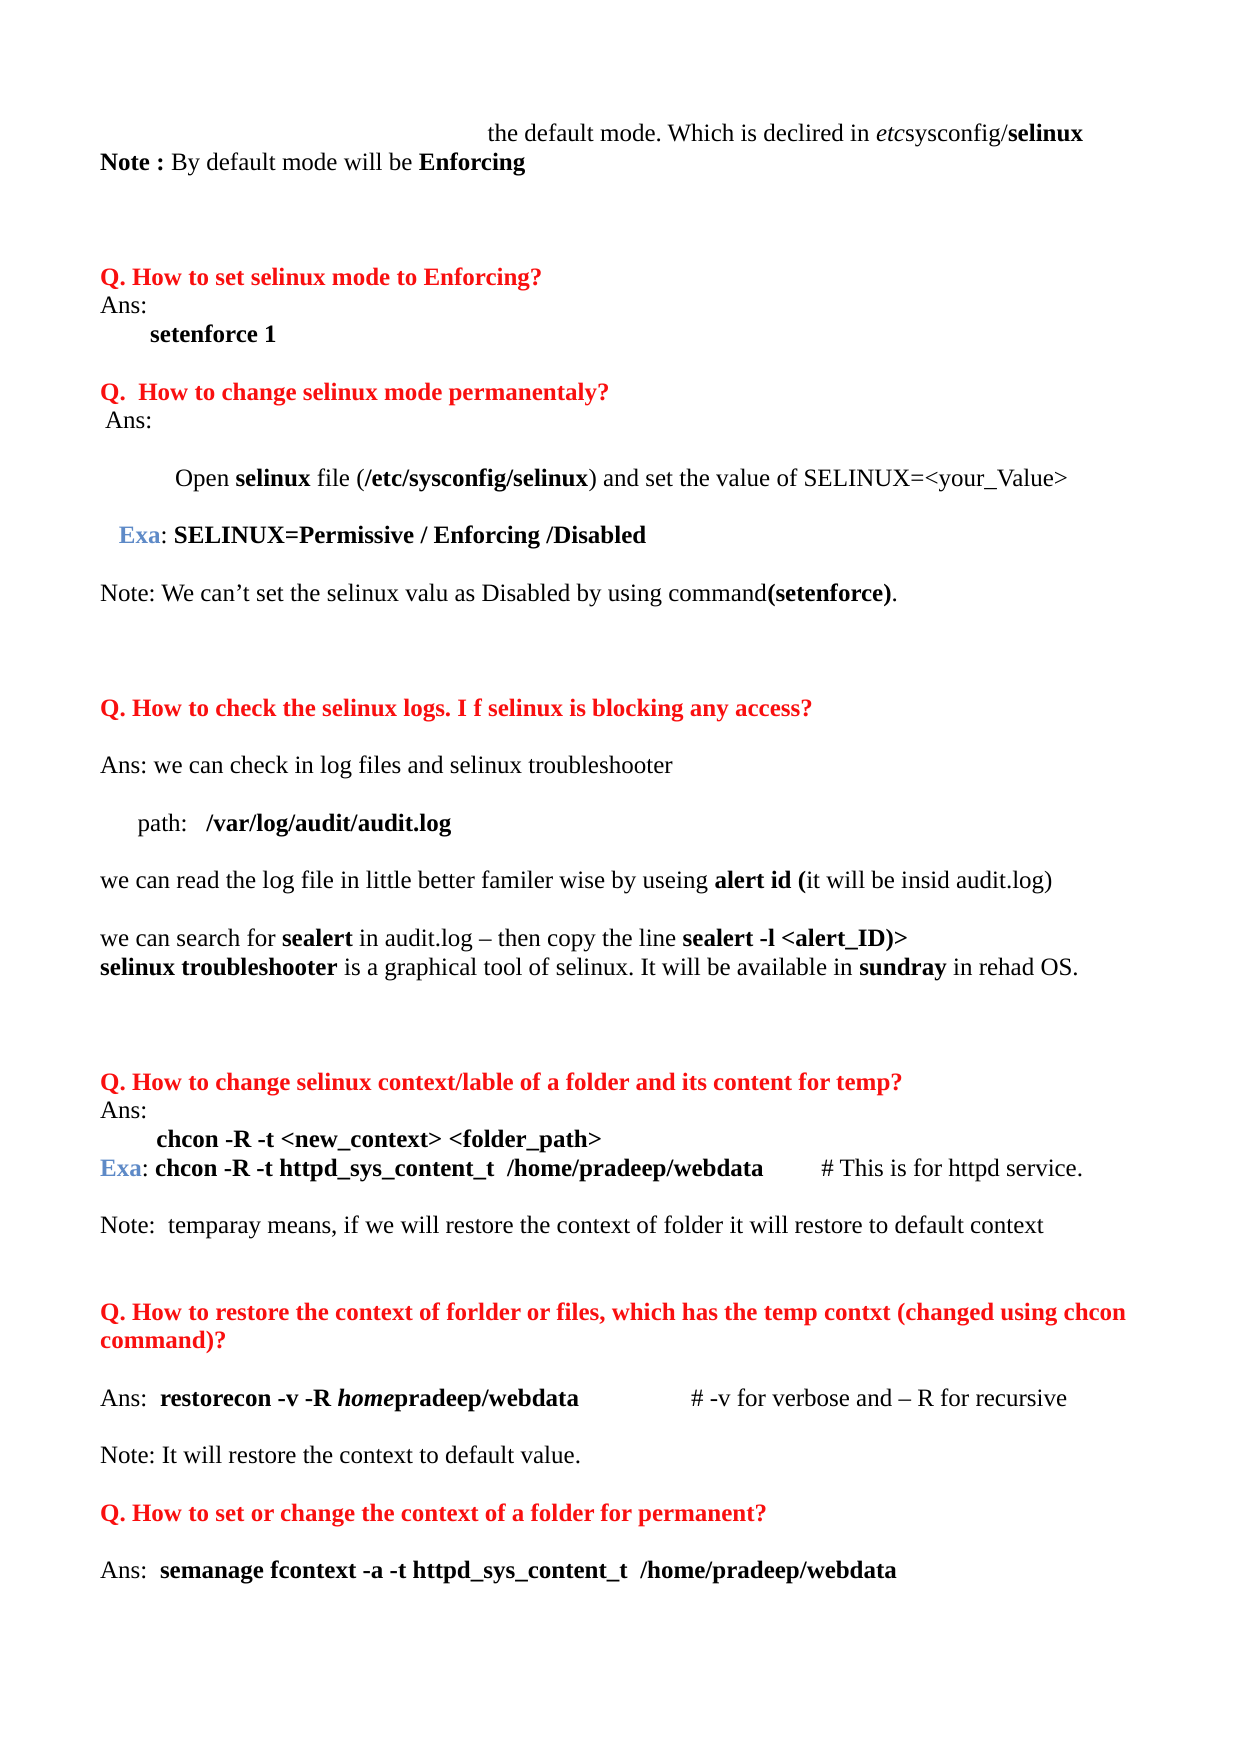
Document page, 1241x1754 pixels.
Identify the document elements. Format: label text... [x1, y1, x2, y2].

text Q. How to change selinux context/lable of a folder and its content for temp? [100, 1067, 1198, 1096]
text path: /var/log/audit/audit.log [100, 808, 1198, 837]
text Ans: [100, 291, 1198, 319]
text chcon -R -t <new_context> <folder_path> [100, 1124, 1198, 1153]
text Ans: restorecon -v -R homepradeep/webdata # -v for verbose and – R for recursive [100, 1383, 1198, 1412]
text Exa: SELINUX=Permissive / Enforcing /Disabled [100, 521, 1198, 549]
text Note: We can’t set the selinux valu as Disabled by using command(setenforce). [100, 578, 1198, 607]
text Open selinux file (/etc/sysconfig/selinux) and set the value of SELINUX=<your_Value> [100, 463, 1198, 492]
text Note : By default mode will be Enforcing [100, 147, 1198, 176]
text Q. How to change selinux mode permanentaly? [100, 377, 1198, 406]
text Ans: we can check in log files and selinux troubleshooter [100, 751, 1198, 779]
text we can search for sealert in audit.log – then copy the line sealert -l <alert_ID)> [100, 923, 1198, 952]
text Ans: semanage fcontext -a -t httpd_sys_content_t /home/pradeep/webdata [100, 1556, 1198, 1584]
text selinux troubleshooter is a graphical tool of selinux. It will be available in sundray in rehad OS. [100, 952, 1198, 981]
text we can read the log file in little better familer wise by useing alert id (it will be insid audit.log) [100, 866, 1198, 894]
text Ans: [100, 406, 1198, 434]
text setenforce 1 [100, 319, 1198, 348]
text Ans: [100, 1096, 1198, 1124]
text Q. How to set selinux mode to Enforcing? [100, 262, 1198, 291]
text the default mode. Which is declired in etcsysconfig/selinux [100, 118, 1198, 147]
text Exa: chcon -R -t httpd_sys_content_t /home/pradeep/webdata # This is for httpd service. [100, 1153, 1198, 1182]
text Note: It will restore the context to default value. [100, 1441, 1198, 1469]
text Note: temparay means, if we will restore the context of folder it will restore to default context [100, 1211, 1198, 1239]
text Q. How to check the selinux logs. I f selinux is blocking any access? [100, 693, 1198, 722]
text Q. How to restore the context of forlder or files, which has the temp contxt (changed using chcon command)? [100, 1297, 1198, 1354]
text Q. How to set or change the context of a folder for permanent? [100, 1498, 1198, 1527]
